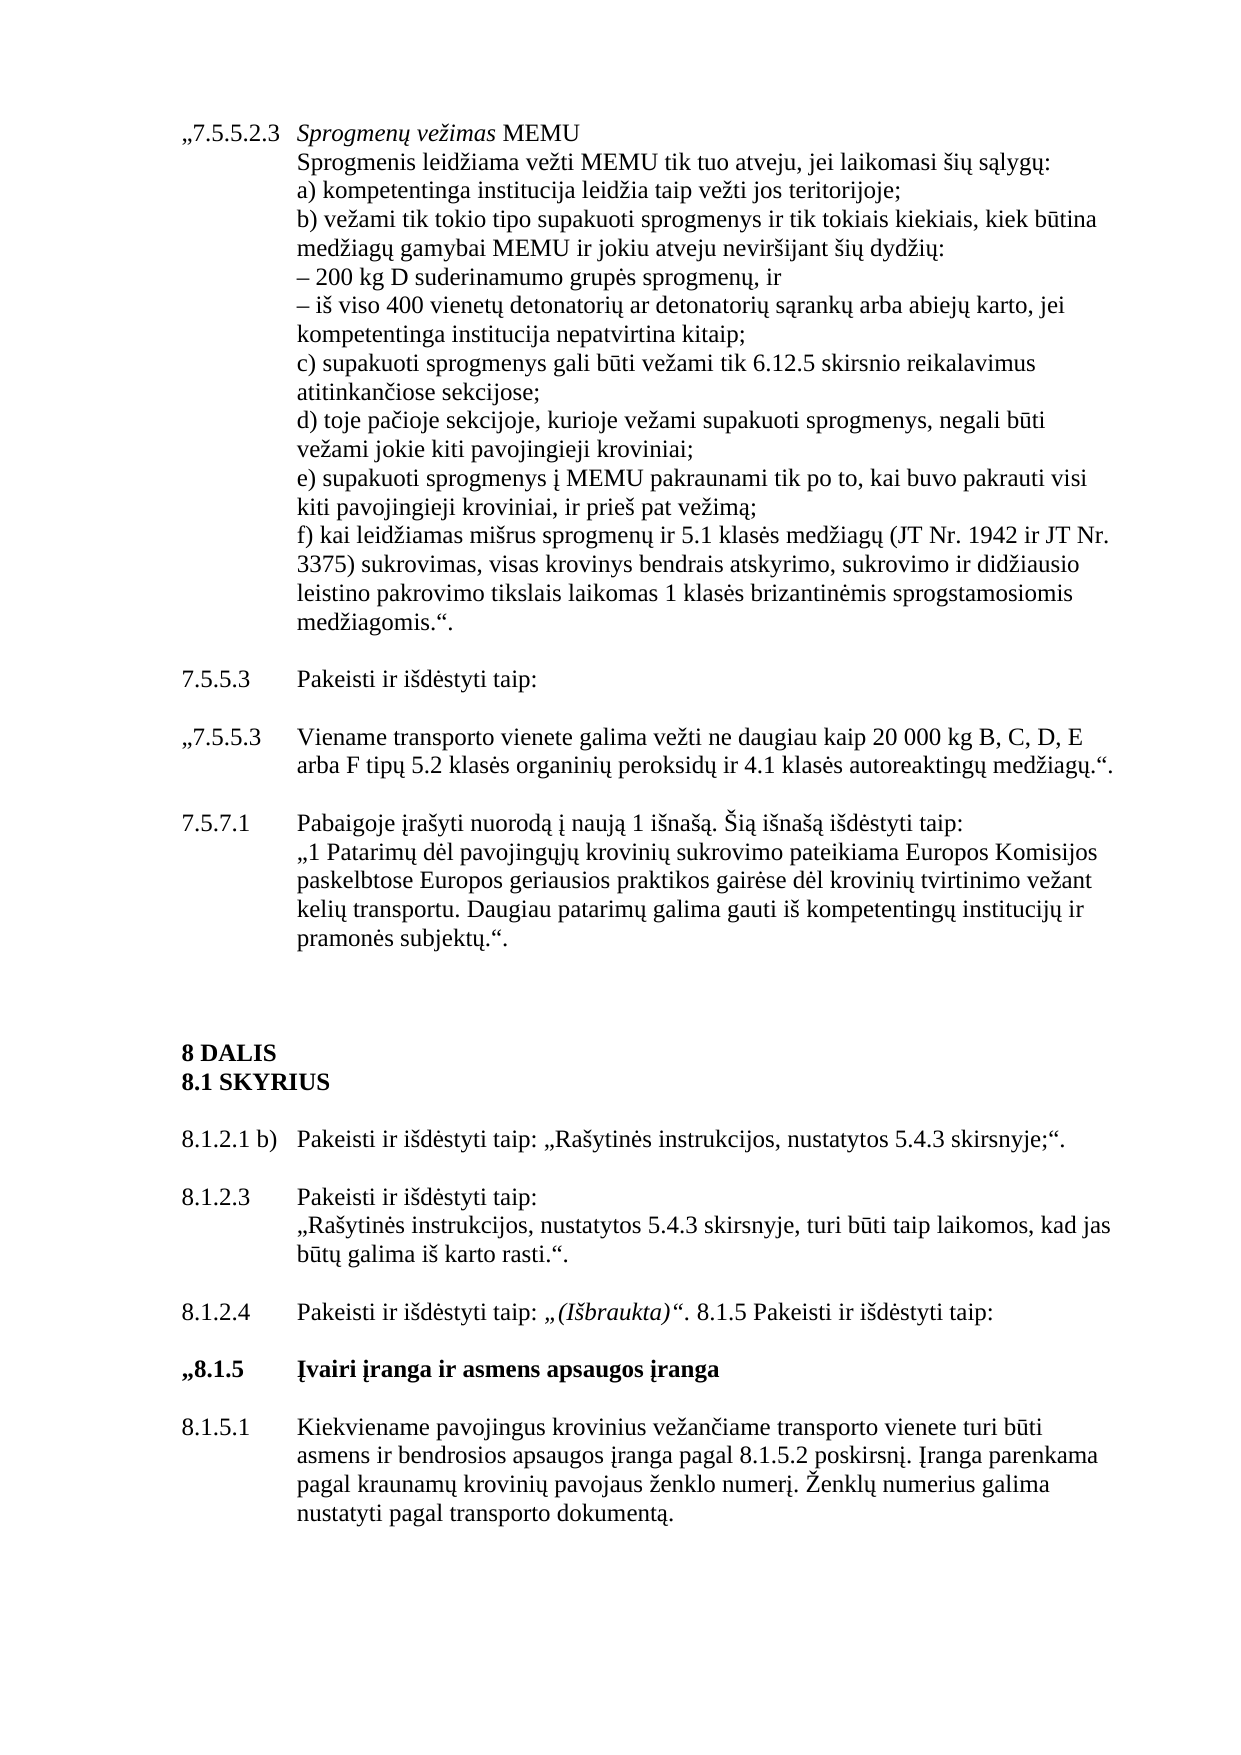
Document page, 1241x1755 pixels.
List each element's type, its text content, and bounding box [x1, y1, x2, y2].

table_cell Pakeisti ir išdėstyti taip: „Rašytinės instrukcijos, nustatytos 5.4.3 skirsnyje;“. [293, 1124, 1122, 1182]
table_cell „8.1.5 [177, 1354, 292, 1412]
table_cell 8.1.2.4 [177, 1297, 292, 1354]
table_cell 8.1.5.1 [177, 1412, 292, 1556]
table_cell 7.5.7.1 [177, 808, 292, 1009]
table_cell Sprogmenų vežimas MEMU Sprogmenis leidžiama vežti MEMU tik tuo atveju, jei laikomasi šių sąlygų: a) kompetentinga institucija leidžia taip vežti jos teritorijoje; b) vežami tik tokio tipo supakuoti sprogmenys ir tik tokiais kiekiais, kiek būtina medžiagų gamybai MEMU ir jokiu atveju neviršijant šių dydžių: – 200 kg D suderinamumo grupės sprogmenų, ir – iš viso 400 vienetų detonatorių ar detonatorių sąrankų arba abiejų karto, jei kompetentinga institucija nepatvirtina kitaip; c) supakuoti sprogmenys gali būti vežami tik 6.12.5 skirsnio reikalavimus atitinkančiose sekcijose; d) toje pačioje sekcijoje, kurioje vežami supakuoti sprogmenys, negali būti vežami jokie kiti pavojingieji kroviniai; e) supakuoti sprogmenys į MEMU pakraunami tik po to, kai buvo pakrauti visi kiti pavojingieji kroviniai, ir prieš pat vežimą; f) kai leidžiamas mišrus sprogmenų ir 5.1 klasės medžiagų (JT Nr. 1942 ir JT Nr. 3375) sukrovimas, visas krovinys bendrais atskyrimo, sukrovimo ir didžiausio leistino pakrovimo tikslais laikomas 1 klasės brizantinėmis sprogstamosiomis medžiagomis.“. [293, 118, 1122, 664]
table_cell 7.5.5.3 [177, 664, 292, 722]
table_cell 8.1.2.1 b) [177, 1124, 292, 1182]
table_cell Pabaigoje įrašyti nuorodą į naują 1 išnašą. Šią išnašą išdėstyti taip: „1 Patarimų dėl pavojingųjų krovinių sukrovimo pateikiama Europos Komisijos paskelbtose Europos geriausios praktikos gairėse dėl krovinių tvirtinimo vežant kelių transportu. Daugiau patarimų galima gauti iš kompetentingų institucijų ir pramonės subjektų.“. [293, 808, 1122, 1009]
table_cell 8.1.2.3 [177, 1182, 292, 1297]
table_header 8 DALIS 8.1 SKYRIUS [177, 1038, 1122, 1124]
table_cell „7.5.5.2.3 [177, 118, 292, 664]
table_cell Pakeisti ir išdėstyti taip: „Rašytinės instrukcijos, nustatytos 5.4.3 skirsnyje, turi būti taip laikomos, kad jas būtų galima iš karto rasti.“. [293, 1182, 1122, 1297]
table_cell „7.5.5.3 [177, 722, 292, 808]
table_cell Pakeisti ir išdėstyti taip: „(Išbraukta)“. 8.1.5 Pakeisti ir išdėstyti taip: [293, 1297, 1122, 1354]
table_cell Kiekviename pavojingus krovinius vežančiame transporto vienete turi būti asmens ir bendrosios apsaugos įranga pagal 8.1.5.2 poskirsnį. Įranga parenkama pagal kraunamų krovinių pavojaus ženklo numerį. Ženklų numerius galima nustatyti pagal transporto dokumentą. [293, 1412, 1122, 1556]
table_cell Pakeisti ir išdėstyti taip: [293, 664, 1122, 722]
table_cell Įvairi įranga ir asmens apsaugos įranga [293, 1354, 1122, 1412]
table_cell Viename transporto vienete galima vežti ne daugiau kaip 20 000 kg B, C, D, E arba F tipų 5.2 klasės organinių peroksidų ir 4.1 klasės autoreaktingų medžiagų.“. [293, 722, 1122, 808]
